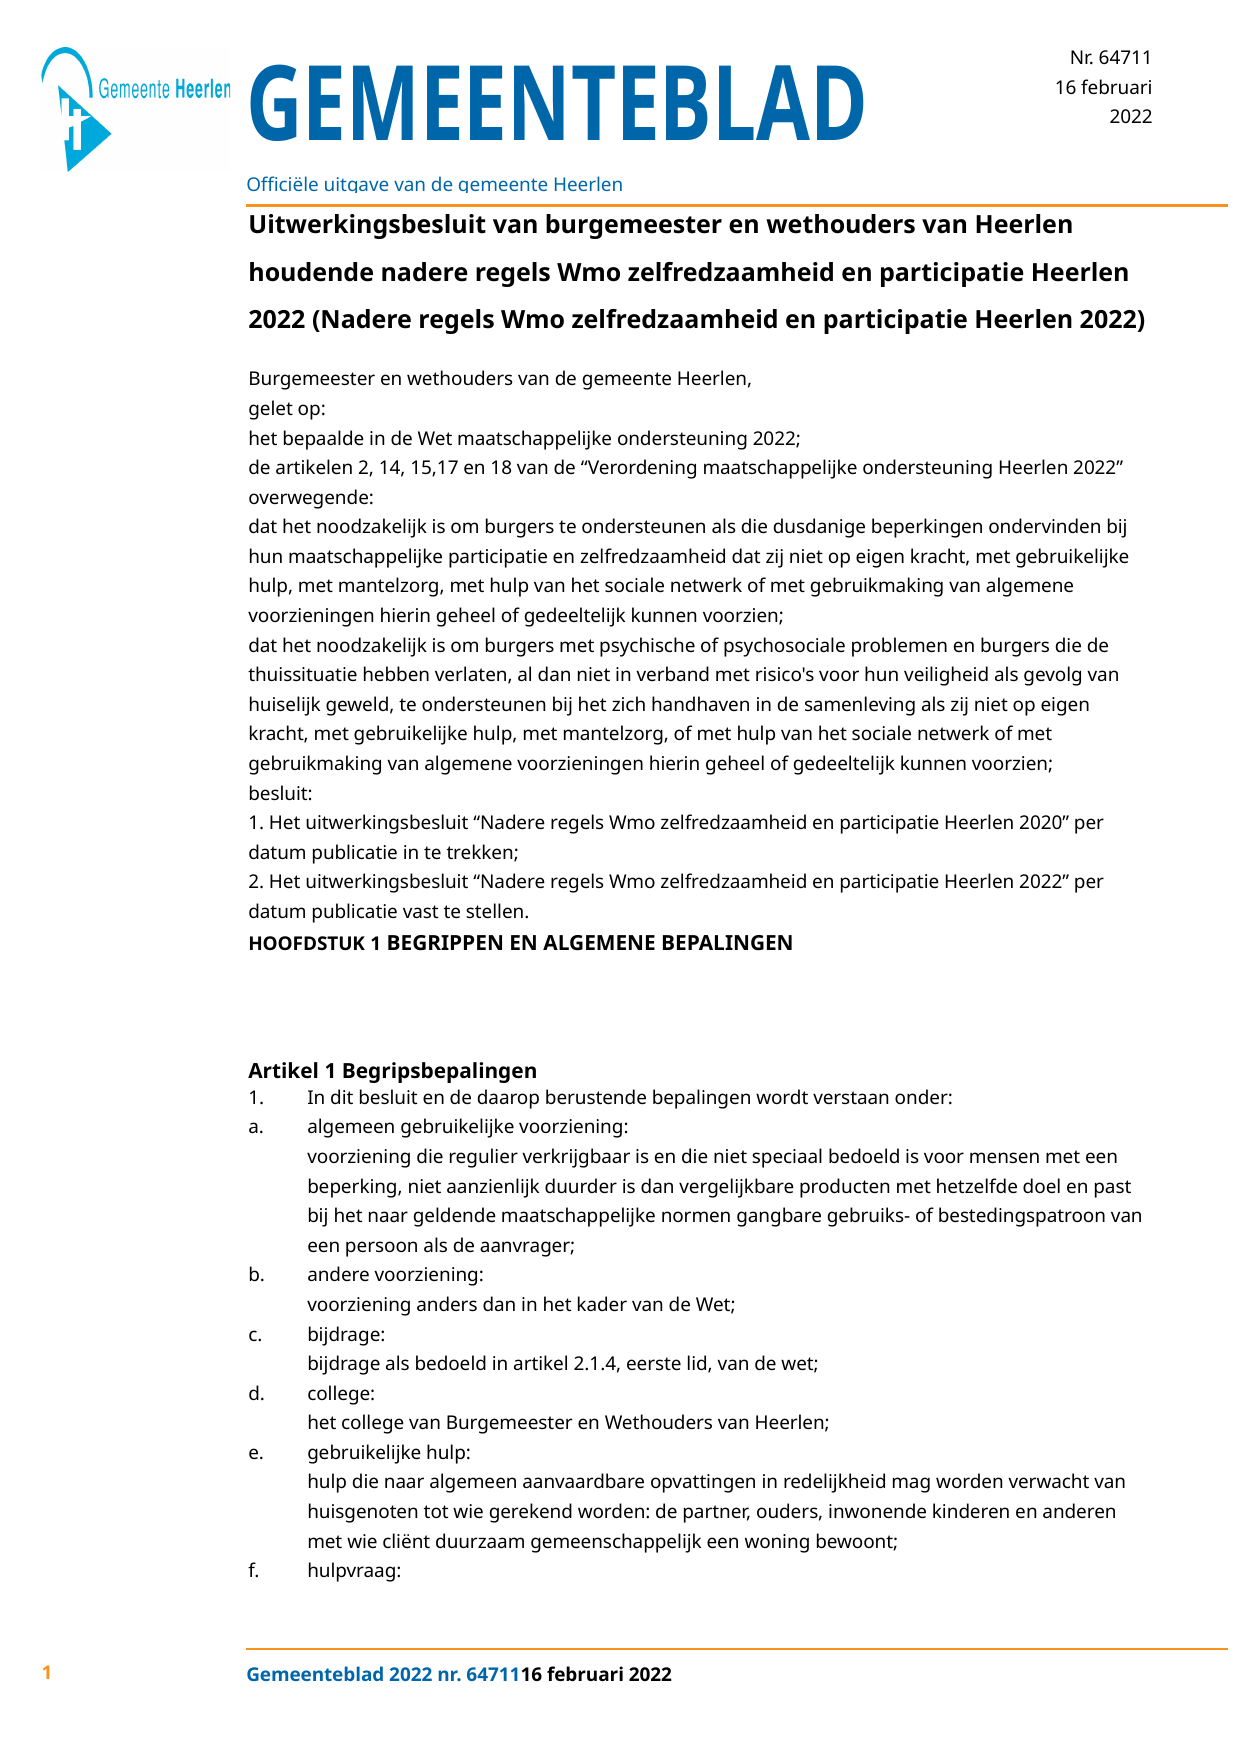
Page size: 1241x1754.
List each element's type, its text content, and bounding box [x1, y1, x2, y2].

text 1. Het uitwerkingsbesluit “Nadere regels Wmo zelfredzaamheid en participatie Heerlen 2020” per datum publicatie in te trekken; [248, 809, 1152, 864]
list college: [248, 1380, 1152, 1406]
list algemeen gebruikelijke voorziening: [248, 1114, 1152, 1139]
text gelet op: [248, 395, 1152, 421]
list gebruikelijke hulp: [248, 1439, 1152, 1465]
list hulpvraag: [248, 1557, 1152, 1583]
picture [41, 47, 231, 172]
text HOOFDSTUK 1 BEGRIPPEN EN ALGEMENE BEPALINGEN [248, 928, 1152, 956]
list het college van Burgemeester en Wethouders van Heerlen; [248, 1409, 1152, 1435]
picture [41, 47, 59, 70]
text Uitwerkingsbesluit van burgemeester en wethouders van Heerlen houdende nadere regels Wmo zelfredzaamheid en participatie Heerlen 2022 (Nadere regels Wmo zelfredzaamheid en participatie Heerlen 2022) [248, 207, 1152, 336]
text het bepaalde in de Wet maatschappelijke ondersteuning 2022; [248, 425, 1152, 450]
text Artikel 1 Begripsbepalingen [248, 1056, 1152, 1084]
list voorziening anders dan in het kader van de Wet; [248, 1291, 1152, 1317]
text dat het noodzakelijk is om burgers met psychische of psychosociale problemen en burgers die de thuissituatie hebben verlaten, al dan niet in verband met risico's voor hun veiligheid als gevolg van huiselijk geweld, te ondersteunen bij het zich handhaven in de samenleving als zij niet op eigen kracht, met gebruikelijke hulp, met mantelzorg, of met hulp van het sociale netwerk of met gebruikmaking van algemene voorzieningen hierin geheel of gedeeltelijk kunnen voorzien; [248, 632, 1152, 776]
text de artikelen 2, 14, 15,17 en 18 van de “Verordening maatschappelijke ondersteuning Heerlen 2022” [248, 454, 1152, 480]
text dat het noodzakelijk is om burgers te ondersteunen als die dusdanige beperkingen ondervinden bij hun maatschappelijke participatie en zelfredzaamheid dat zij niet op eigen kracht, met gebruikelijke hulp, met mantelzorg, met hulp van het sociale netwerk of met gebruikmaking van algemene voorzieningen hierin geheel of gedeeltelijk kunnen voorzien; [248, 513, 1152, 628]
list bijdrage: [248, 1321, 1152, 1347]
list In dit besluit en de daarop berustende bepalingen wordt verstaan onder: [248, 1084, 1152, 1110]
text Burgemeester en wethouders van de gemeente Heerlen, [248, 366, 1152, 391]
list hulp die naar algemeen aanvaardbare opvattingen in redelijkheid mag worden verwacht van huisgenoten tot wie gerekend worden: de partner, ouders, inwonende kinderen en anderen met wie cliënt duurzaam gemeenschappelijk een woning bewoont; [248, 1469, 1152, 1554]
list voorziening die regulier verkrijgbaar is en die niet speciaal bedoeld is voor mensen met een beperking, niet aanzienlijk duurder is dan vergelijkbare producten met hetzelfde doel en past bij het naar geldende maatschappelijke normen gangbare gebruiks- of bestedingspatroon van een persoon als de aanvrager; [248, 1143, 1152, 1258]
text overwegende: [248, 484, 1152, 509]
text besluit: [248, 780, 1152, 805]
list bijdrage als bedoeld in artikel 2.1.4, eerste lid, van de wet; [248, 1350, 1152, 1376]
list andere voorziening: [248, 1262, 1152, 1287]
text 2. Het uitwerkingsbesluit “Nadere regels Wmo zelfredzaamheid en participatie Heerlen 2022” per datum publicatie vast te stellen. [248, 868, 1152, 924]
